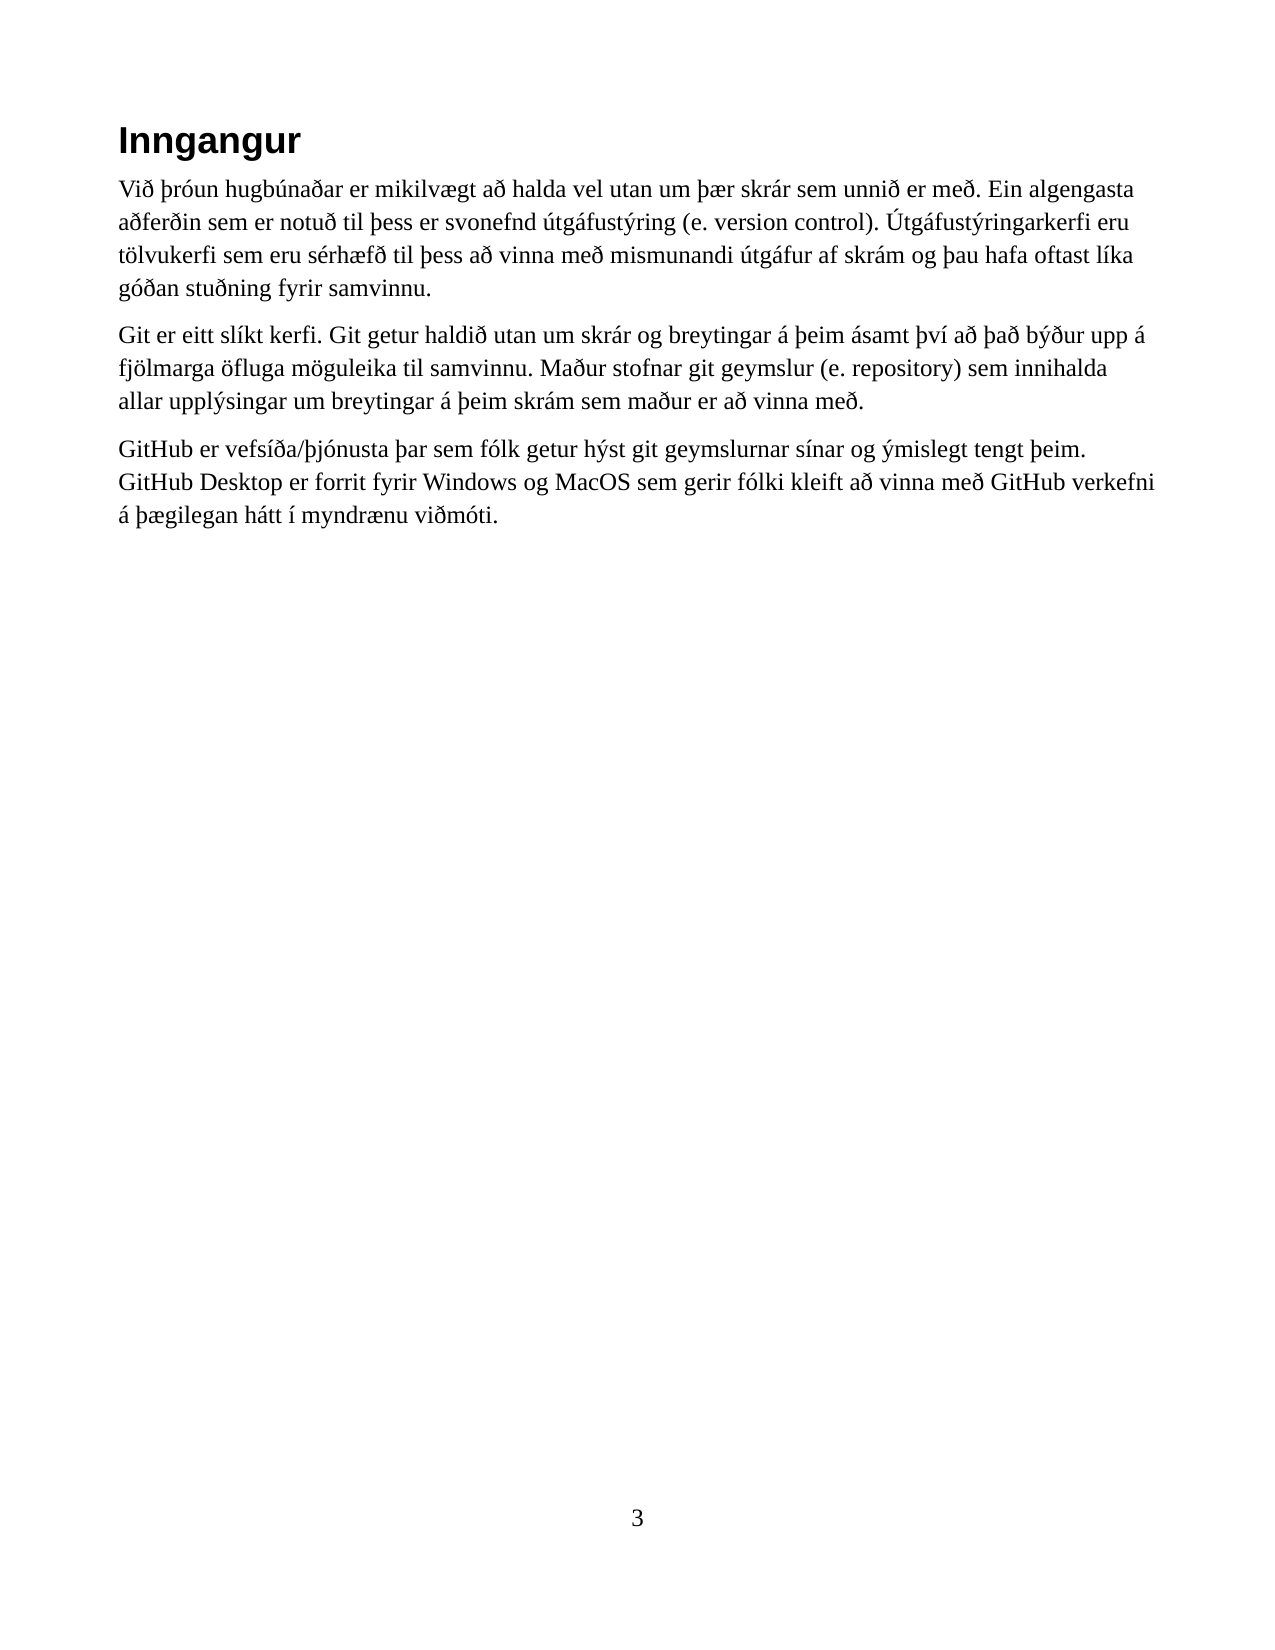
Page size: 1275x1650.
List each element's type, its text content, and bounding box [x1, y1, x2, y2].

text Við þróun hugbúnaðar er mikilvægt að halda vel utan um þær skrár sem unnið er með. Ein algengasta aðferðin sem er notuð til þess er svonefnd útgáfustýring (e. version control). Útgáfustýringarkerfi eru tölvukerfi sem eru sérhæfð til þess að vinna með mismunandi útgáfur af skrám og þau hafa oftast líka góðan stuðning fyrir samvinnu. [118, 174, 1157, 302]
text Git er eitt slíkt kerfi. Git getur haldið utan um skrár og breytingar á þeim ásamt því að það býður upp á fjölmarga öfluga möguleika til samvinnu. Maður stofnar git geymslur (e. repository) sem innihalda allar upplýsingar um breytingar á þeim skrám sem maður er að vinna með. [118, 320, 1157, 415]
subtitle Inngangur [118, 118, 1157, 161]
text GitHub er vefsíða/þjónusta þar sem fólk getur hýst git geymslurnar sínar og ýmislegt tengt þeim. GitHub Desktop er forrit fyrir Windows og MacOS sem gerir fólki kleift að vinna með GitHub verkefni á þægilegan hátt í myndrænu viðmóti. [118, 434, 1157, 529]
